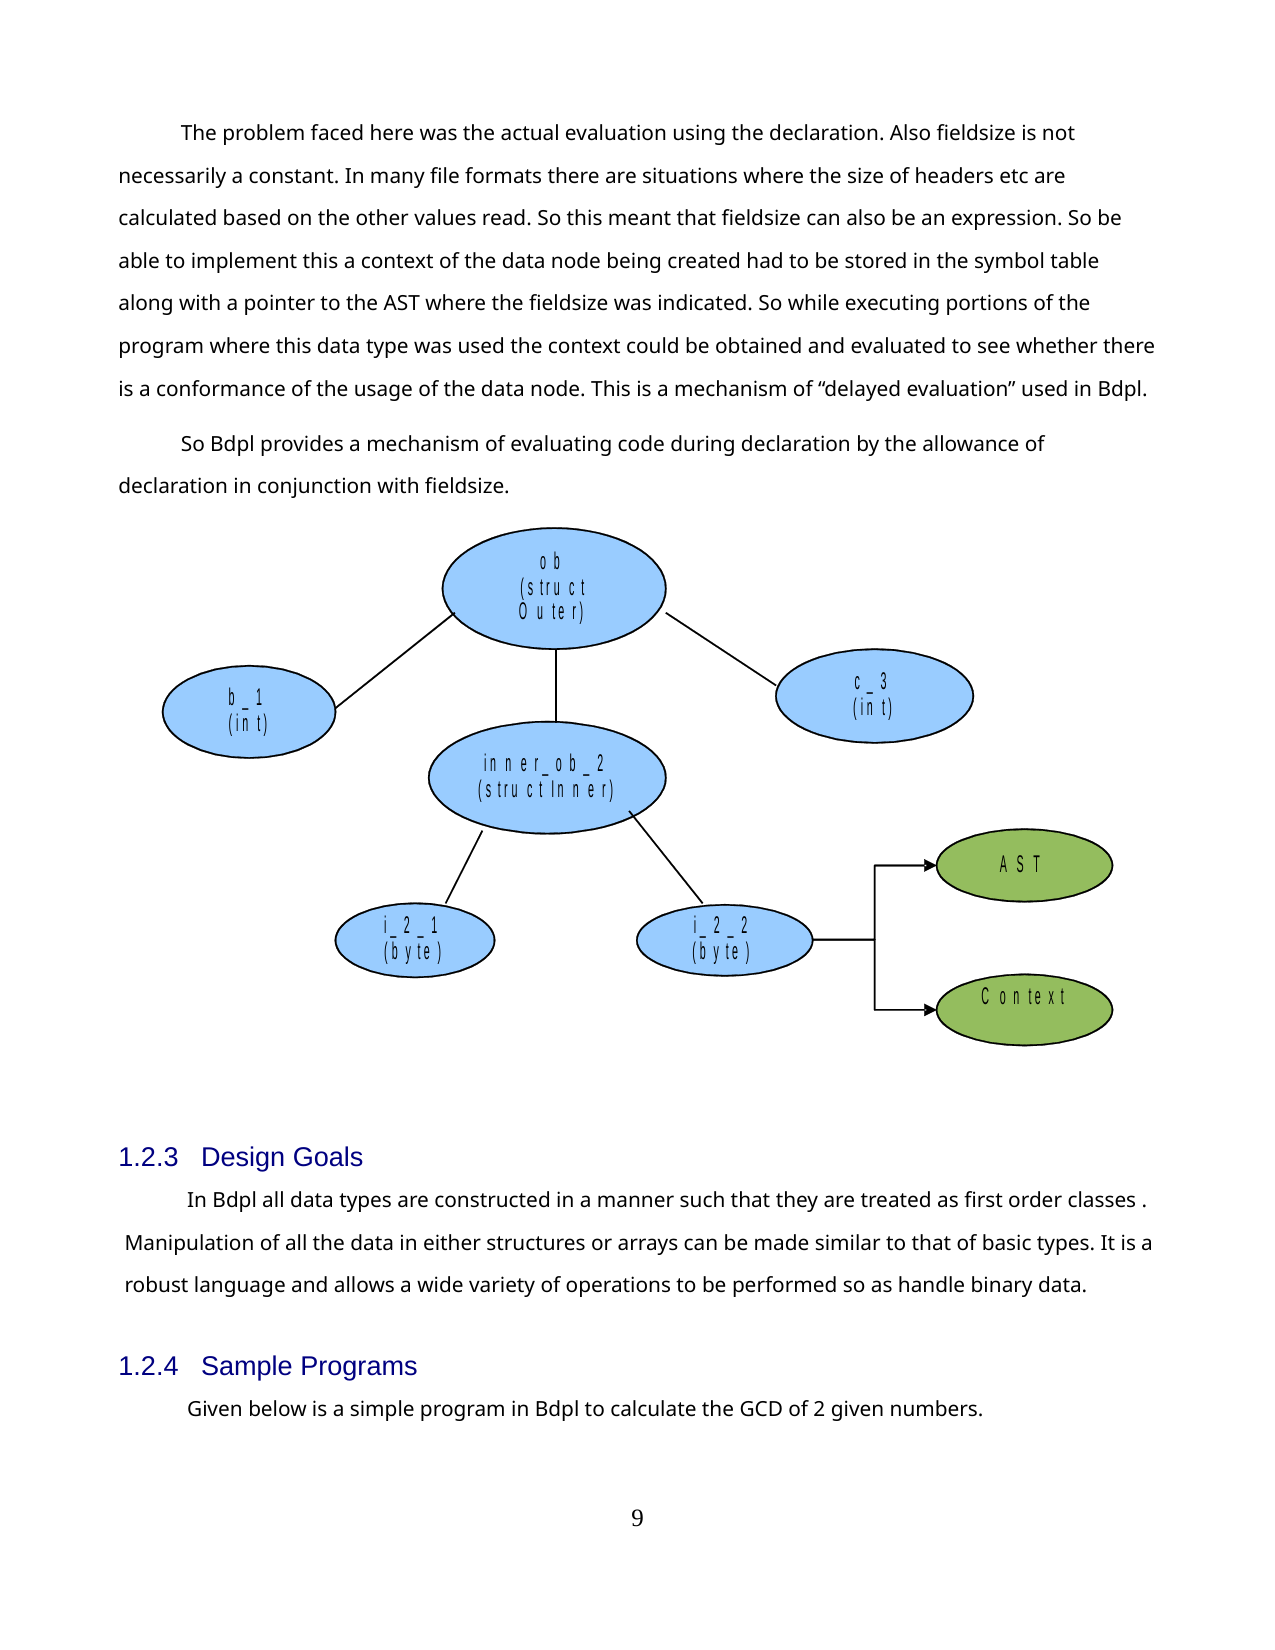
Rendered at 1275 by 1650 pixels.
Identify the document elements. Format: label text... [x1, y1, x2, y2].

text Given below is a simple program in Bdpl to calculate the GCD of 2 given numbers. [124, 1394, 1157, 1422]
text So Bdpl provides a mechanism of evaluating code during declaration by the allowance of declaration in conjunction with fieldsize. [118, 429, 1157, 500]
text In Bdpl all data types are constructed in a manner such that they are treated as first order classes . Manipulation of all the data in either structures or arrays can be made similar to that of basic types. It is a robust language and allows a wide variety of operations to be performed so as handle binary data. [124, 1185, 1157, 1299]
subtitle Sample Programs [118, 1350, 1157, 1382]
text The problem faced here was the actual evaluation using the declaration. Also fieldsize is not necessarily a constant. In many file formats there are situations where the size of headers etc are calculated based on the other values read. So this meant that fieldsize can also be an expression. So be able to implement this a context of the data node being created had to be stored in the symbol table along with a pointer to the AST where the fieldsize was indicated. So while executing portions of the program where this data type was used the context could be obtained and evaluated to see whether there is a conformance of the usage of the data node. This is a mechanism of “delayed evaluation” used in Bdpl. [118, 118, 1157, 402]
subtitle Design Goals [118, 1141, 1157, 1172]
